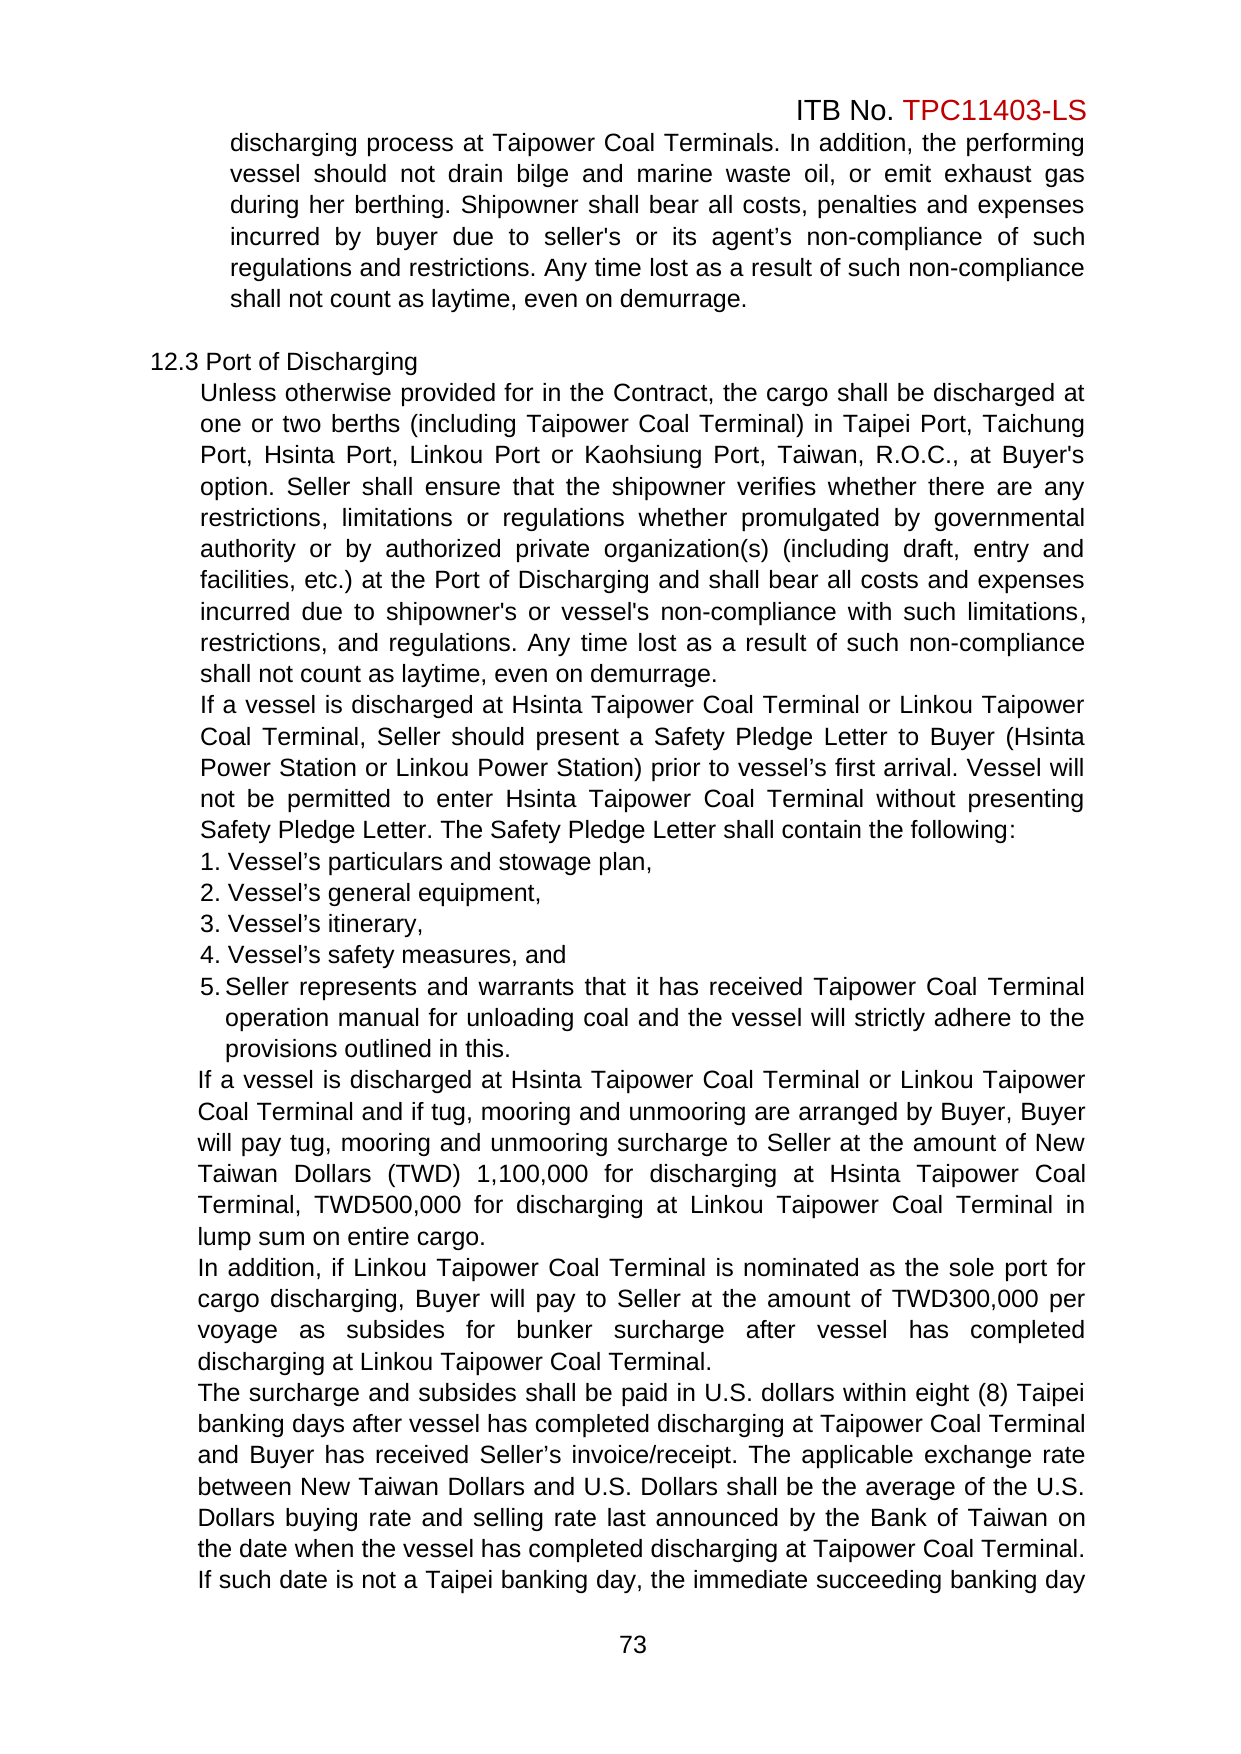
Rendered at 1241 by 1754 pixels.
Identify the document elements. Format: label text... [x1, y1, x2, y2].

text If a vessel is discharged at Hsinta Taipower Coal Terminal or Linkou Taipower Coal Terminal and if tug, mooring and unmooring are arranged by Buyer, Buyer will pay tug, mooring and unmooring surcharge to Seller at the amount of New Taiwan Dollars (TWD) 1,100,000 for discharging at Hsinta Taipower Coal Terminal, TWD500,000 for discharging at Linkou Taipower Coal Terminal in lump sum on entire cargo. [197, 1064, 1087, 1251]
text 3. Vessel’s itinerary, [200, 907, 1086, 939]
text 5. Seller represents and warrants that it has received Taipower Coal Terminal operation manual for unloading coal and the vessel will strictly adhere to the provisions outlined in this. [200, 970, 1086, 1064]
text If a vessel is discharged at Hsinta Taipower Coal Terminal or Linkou Taipower Coal Terminal, Seller should present a Safety Pledge Letter to Buyer (Hsinta Power Station or Linkou Power Station) prior to vessel’s first arrival. Vessel will not be permitted to enter Hsinta Taipower Coal Terminal without presenting Safety Pledge Letter. The Safety Pledge Letter shall contain the following: [200, 689, 1086, 845]
text 12.3 Port of Discharging [150, 345, 1086, 376]
text 4. Vessel’s safety measures, and [200, 939, 1086, 970]
text The surcharge and subsides shall be paid in U.S. dollars within eight (8) Taipei banking days after vessel has completed discharging at Taipower Coal Terminal and Buyer has received Seller’s invoice/receipt. The applicable exchange rate between New Taiwan Dollars and U.S. Dollars shall be the average of the U.S. Dollars buying rate and selling rate last announced by the Bank of Taiwan on the date when the vessel has completed discharging at Taipower Coal Terminal. If such date is not a Taipei banking day, the immediate succeeding banking day [197, 1376, 1087, 1595]
text 1. Vessel’s particulars and stowage plan, [200, 845, 1086, 876]
list discharging process at Taipower Coal Terminals. In addition, the performing vessel should not drain bilge and marine waste oil, or emit exhaust gas during her berthing. Shipowner shall bear all costs, penalties and expenses incurred by buyer due to seller's or its agent’s non-compliance of such regulations and restrictions. Any time lost as a result of such non-compliance shall not count as laytime, even on demurrage. [200, 126, 1087, 314]
text Unless otherwise provided for in the Contract, the cargo shall be discharged at one or two berths (including Taipower Coal Terminal) in Taipei Port, Taichung Port, Hsinta Port, Linkou Port or Kaohsiung Port, Taiwan, R.O.C., at Buyer's option. Seller shall ensure that the shipowner verifies whether there are any restrictions, limitations or regulations whether promulgated by governmental authority or by authorized private organization(s) (including draft, entry and facilities, etc.) at the Port of Discharging and shall bear all costs and expenses incurred due to shipowner's or vessel's non-compliance with such limitations, restrictions, and regulations. Any time lost as a result of such non-compliance shall not count as laytime, even on demurrage. [200, 376, 1086, 689]
text 2. Vessel’s general equipment, [200, 876, 1086, 907]
text In addition, if Linkou Taipower Coal Terminal is nominated as the sole port for cargo discharging, Buyer will pay to Seller at the amount of TWD300,000 per voyage as subsides for bunker surcharge after vessel has completed discharging at Linkou Taipower Coal Terminal. [197, 1251, 1087, 1376]
